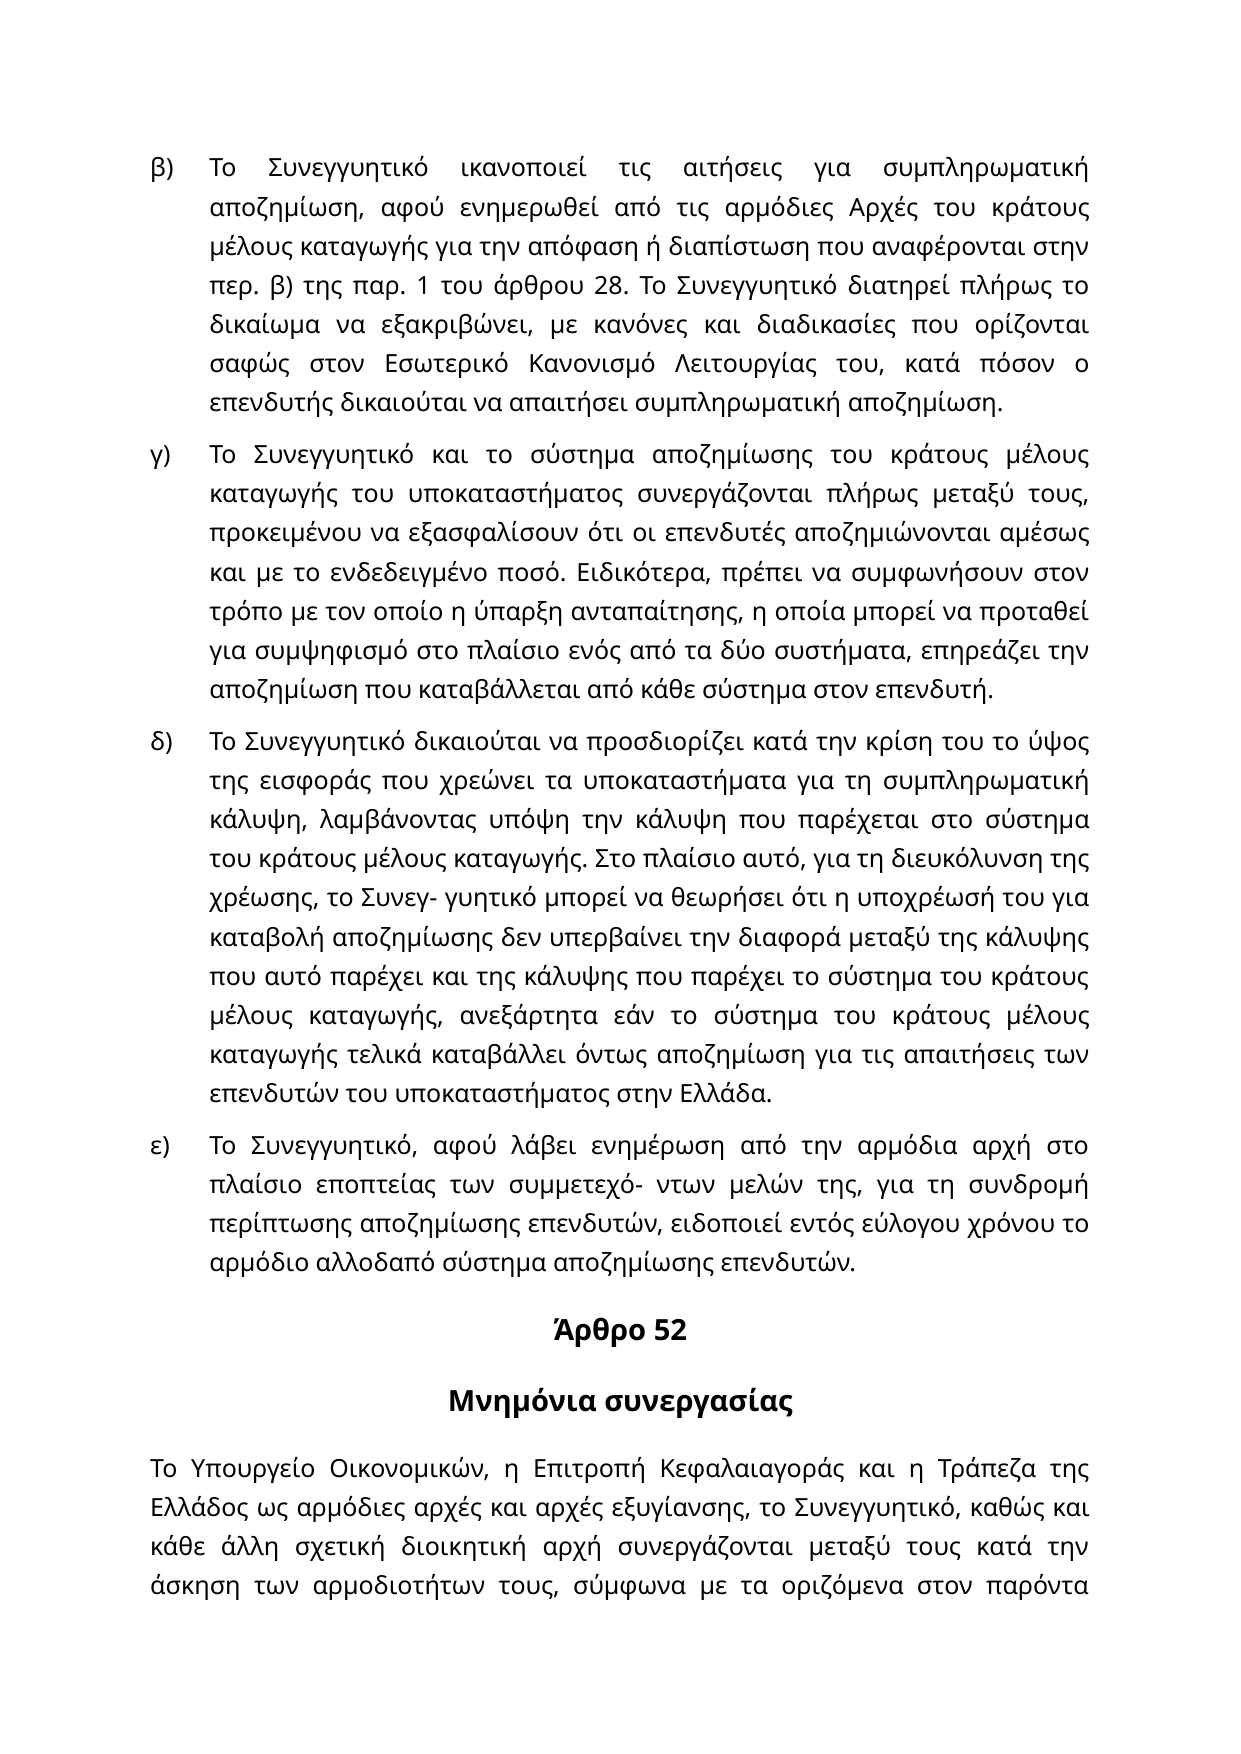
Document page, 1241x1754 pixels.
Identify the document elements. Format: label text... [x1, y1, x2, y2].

list β) Το Συνεγγυητικό ικανοποιεί τις αιτήσεις για συμπληρωματική αποζημίωση, αφού ενημερωθεί από τις αρμόδιες Αρχές του κράτους μέλους καταγωγής για την απόφαση ή διαπίστωση που αναφέρονται στην περ. β) της παρ. 1 του άρθρου 28. Το Συνεγγυητικό διατηρεί πλήρως το δικαίωμα να εξακριβώνει, με κανόνες και διαδικασίες που ορίζονται σαφώς στον Εσωτερικό Κανονισμό Λειτουργίας του, κατά πόσον ο επενδυτής δικαιούται να απαιτήσει συμπληρωματική αποζημίωση. [150, 150, 1090, 419]
text Το Υπουργείο Οικονομικών, η Επιτροπή Κεφαλαιαγοράς και η Τράπεζα της Ελλάδος ως αρμόδιες αρχές και αρχές εξυγίανσης, το Συνεγγυητικό, καθώς και κάθε άλλη σχετική διοικητική αρχή συνεργάζονται μεταξύ τους κατά την άσκηση των αρμοδιοτήτων τους, σύμφωνα με τα οριζόμενα στον παρόντα [150, 1450, 1090, 1602]
subtitle Άρθρο 52 [150, 1309, 1090, 1349]
list ε) Το Συνεγγυητικό, αφού λάβει ενημέρωση από την αρμόδια αρχή στο πλαίσιο εποπτείας των συμμετεχό- ντων μελών της, για τη συνδρομή περίπτωσης αποζημίωσης επενδυτών, ειδοποιεί εντός εύλογου χρόνου το αρμόδιο αλλοδαπό σύστημα αποζημίωσης επενδυτών. [150, 1127, 1090, 1279]
list γ) Το Συνεγγυητικό και το σύστημα αποζημίωσης του κράτους μέλους καταγωγής του υποκαταστήματος συνεργάζονται πλήρως μεταξύ τους, προκειμένου να εξασφαλίσουν ότι οι επενδυτές αποζημιώνονται αμέσως και με το ενδεδειγμένο ποσό. Ειδικότερα, πρέπει να συμφωνήσουν στον τρόπο με τον οποίο η ύπαρξη ανταπαίτησης, η οποία μπορεί να προταθεί για συμψηφισμό στο πλαίσιο ενός από τα δύο συστήματα, επηρεάζει την αποζημίωση που καταβάλλεται από κάθε σύστημα στον επενδυτή. [150, 437, 1090, 706]
list δ) Το Συνεγγυητικό δικαιούται να προσδιορίζει κατά την κρίση του το ύψος της εισφοράς που χρεώνει τα υποκαταστήματα για τη συμπληρωματική κάλυψη, λαμβάνοντας υπόψη την κάλυψη που παρέχεται στο σύστημα του κράτους μέλους καταγωγής. Στο πλαίσιο αυτό, για τη διευκόλυνση της χρέωσης, το Συνεγ- γυητικό μπορεί να θεωρήσει ότι η υποχρέωσή του για καταβολή αποζημίωσης δεν υπερβαίνει την διαφορά μεταξύ της κάλυψης που αυτό παρέχει και της κάλυψης που παρέχει το σύστημα του κράτους μέλους καταγωγής, ανεξάρτητα εάν το σύστημα του κράτους μέλους καταγωγής τελικά καταβάλλει όντως αποζημίωση για τις απαιτήσεις των επενδυτών του υποκαταστήματος στην Ελλάδα. [150, 723, 1090, 1110]
subtitle Μνημόνια συνεργασίας [150, 1380, 1090, 1419]
